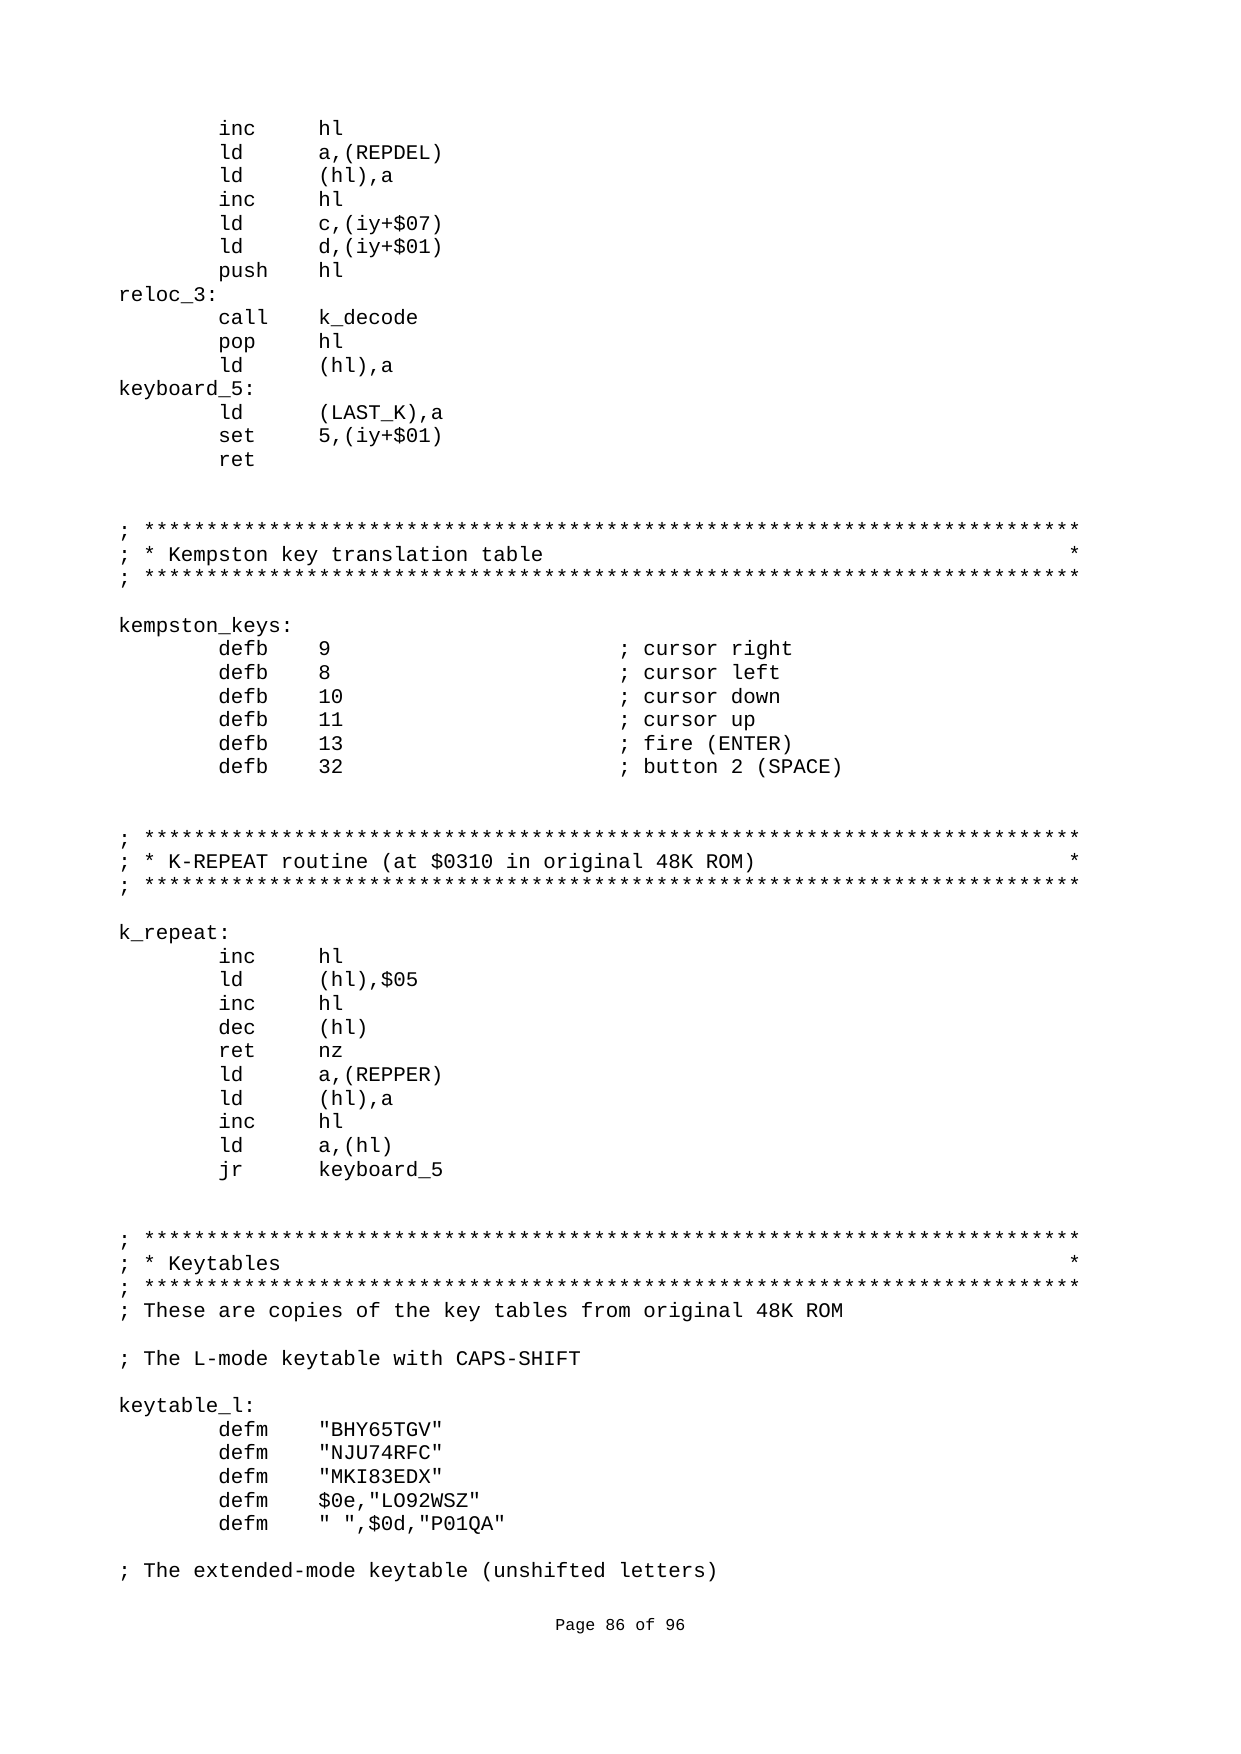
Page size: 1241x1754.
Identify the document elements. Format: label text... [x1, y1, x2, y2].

text keytable_l: [118, 1395, 1122, 1419]
text defm " ",$0d,"P01QA" [118, 1513, 1122, 1537]
text inc hl [118, 993, 1122, 1017]
text pop hl [118, 331, 1122, 354]
text ; *************************************************************************** [118, 567, 1122, 591]
text ; * Kempston key translation table * [118, 544, 1122, 567]
text ld (hl),$05 [118, 969, 1122, 993]
text ; * Keytables * [118, 1253, 1122, 1277]
text push hl [118, 260, 1122, 284]
text defb 13 ; fire (ENTER) [118, 733, 1122, 757]
text ret nz [118, 1040, 1122, 1064]
text ; * K-REPEAT routine (at $0310 in original 48K ROM) * [118, 851, 1122, 875]
text ld (hl),a [118, 165, 1122, 189]
text ld (hl),a [118, 354, 1122, 378]
text reloc_3: [118, 284, 1122, 307]
text inc hl [118, 946, 1122, 969]
text ; These are copies of the key tables from original 48K ROM [118, 1300, 1122, 1324]
text ; *************************************************************************** [118, 875, 1122, 898]
text ld d,(iy+$01) [118, 236, 1122, 260]
text ; *************************************************************************** [118, 827, 1122, 851]
text defb 11 ; cursor up [118, 709, 1122, 733]
text ret [118, 449, 1122, 473]
text ; *************************************************************************** [118, 1277, 1122, 1300]
text dec (hl) [118, 1017, 1122, 1040]
text jr keyboard_5 [118, 1158, 1122, 1182]
text ld (hl),a [118, 1088, 1122, 1111]
text inc hl [118, 118, 1122, 142]
text defb 9 ; cursor right [118, 638, 1122, 662]
text defm $0e,"LO92WSZ" [118, 1489, 1122, 1513]
text ld a,(REPPER) [118, 1064, 1122, 1088]
text defb 32 ; button 2 (SPACE) [118, 757, 1122, 780]
text defm "MKI83EDX" [118, 1466, 1122, 1489]
text defm "NJU74RFC" [118, 1442, 1122, 1466]
text ld c,(iy+$07) [118, 213, 1122, 236]
text ; *************************************************************************** [118, 520, 1122, 544]
text ld (LAST_K),a [118, 402, 1122, 426]
text inc hl [118, 189, 1122, 213]
text defb 10 ; cursor down [118, 686, 1122, 709]
text inc hl [118, 1111, 1122, 1135]
text set 5,(iy+$01) [118, 426, 1122, 449]
text kempston_keys: [118, 615, 1122, 638]
text call k_decode [118, 307, 1122, 331]
text ld a,(REPDEL) [118, 142, 1122, 165]
text ; The L-mode keytable with CAPS-SHIFT [118, 1348, 1122, 1371]
text defb 8 ; cursor left [118, 662, 1122, 686]
text defm "BHY65TGV" [118, 1419, 1122, 1442]
text ; *************************************************************************** [118, 1229, 1122, 1253]
text k_repeat: [118, 922, 1122, 946]
text ; The extended-mode keytable (unshifted letters) [118, 1561, 1122, 1584]
text ld a,(hl) [118, 1135, 1122, 1158]
text keyboard_5: [118, 378, 1122, 402]
